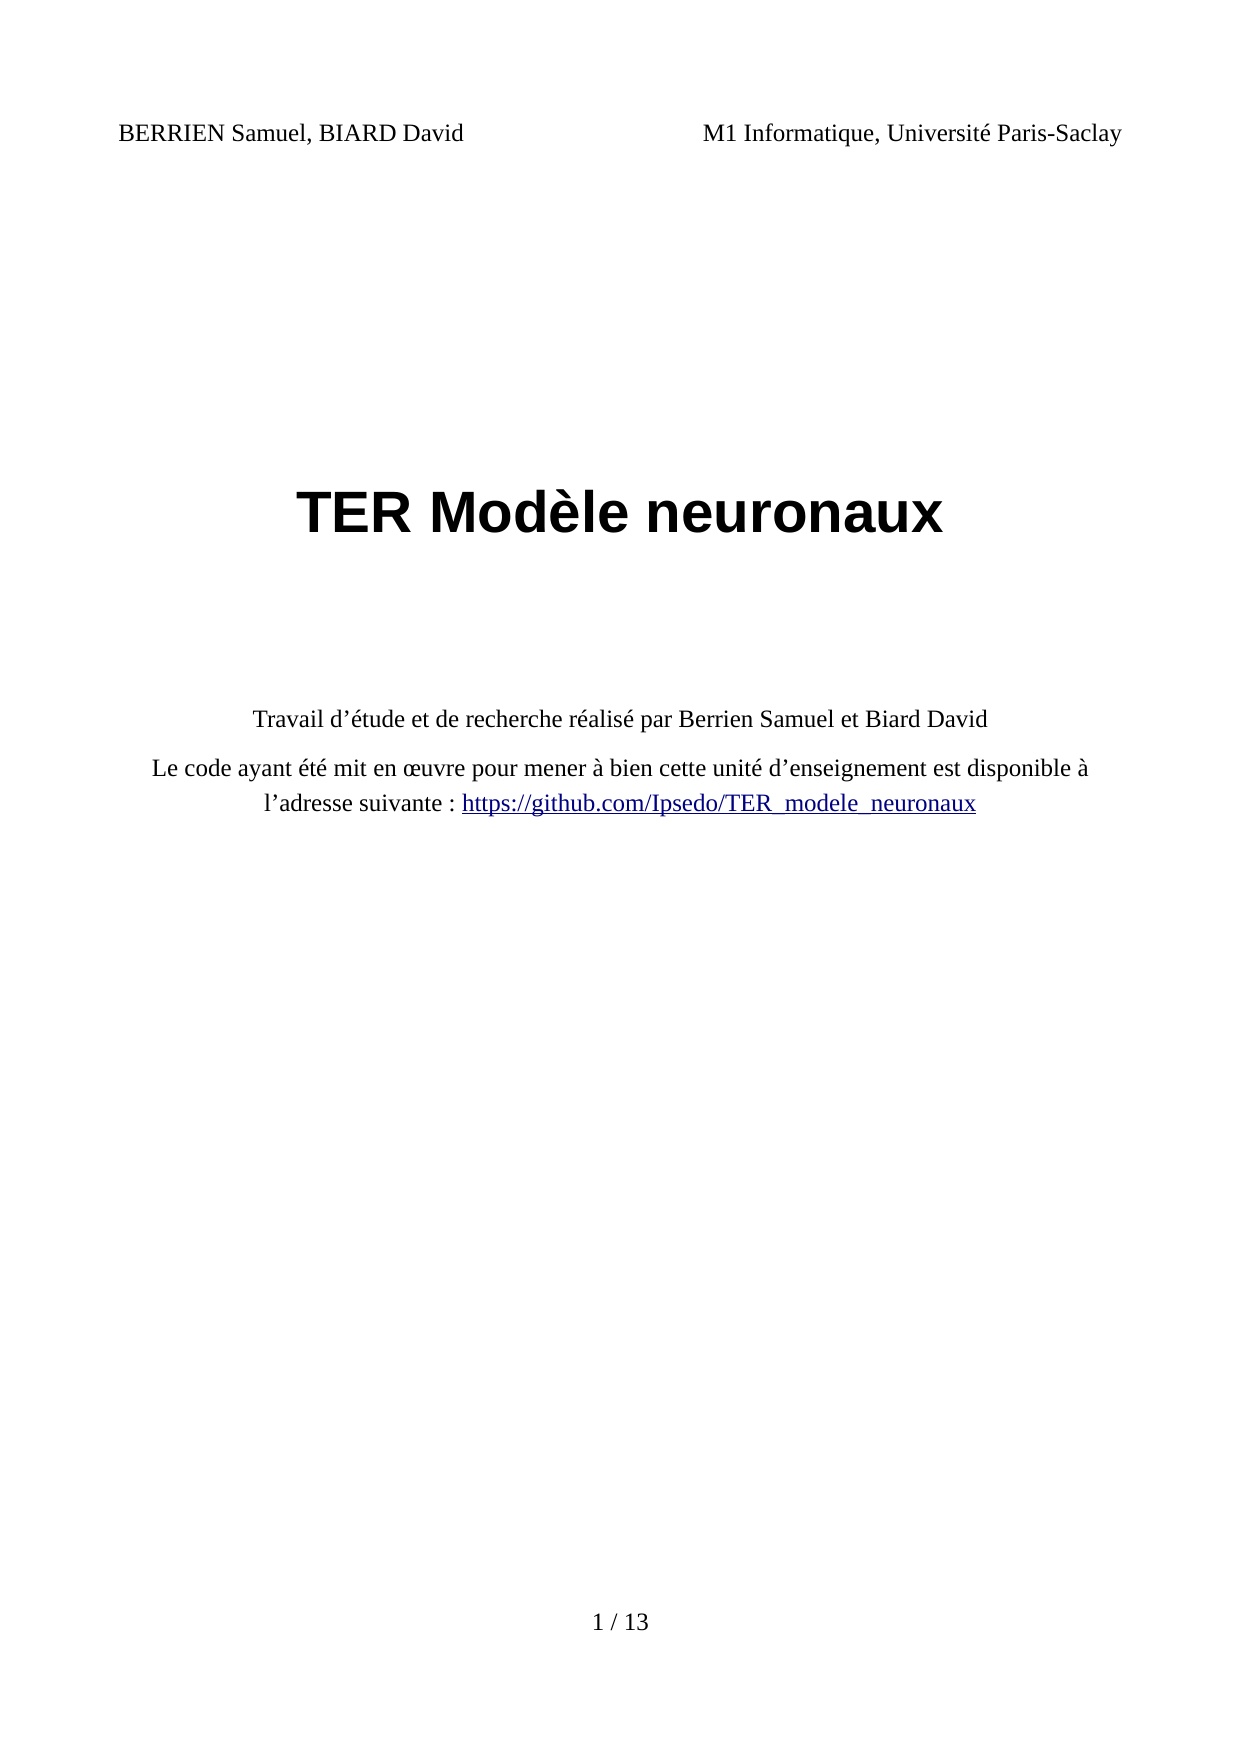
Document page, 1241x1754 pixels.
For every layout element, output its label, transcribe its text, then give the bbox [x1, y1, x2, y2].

text Travail d’étude et de recherche réalisé par Berrien Samuel et Biard David [118, 704, 1122, 733]
title TER Modèle neuronaux [118, 478, 1122, 545]
text Le code ayant été mit en œuvre pour mener à bien cette unité d’enseignement est disponible à l’adresse suivante : https://github.com/Ipsedo/TER_modele_neuronaux [118, 753, 1122, 817]
